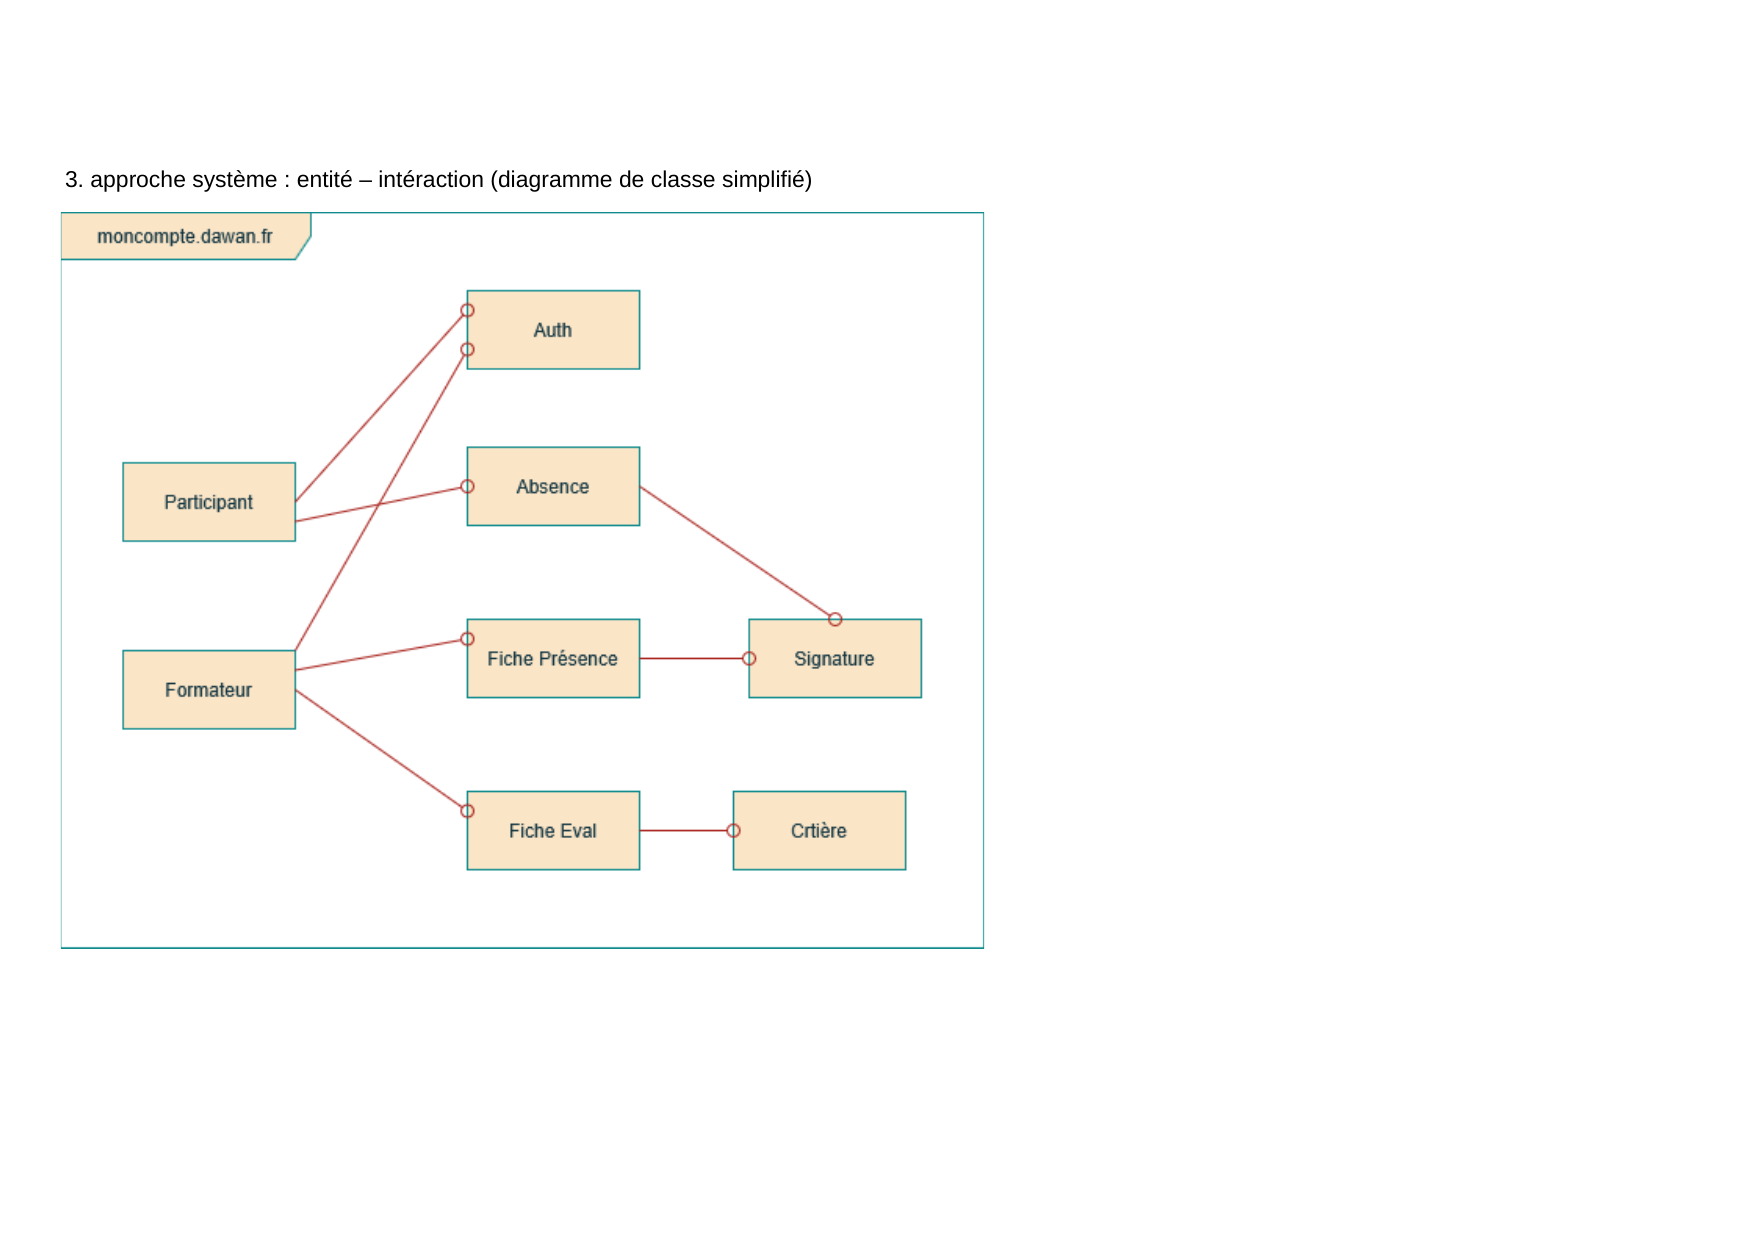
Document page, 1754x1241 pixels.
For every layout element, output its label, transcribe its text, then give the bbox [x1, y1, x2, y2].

subtitle 3. approche système : entité – intéraction (diagramme de classe simplifié) [59, 166, 1695, 192]
picture [60, 212, 985, 949]
